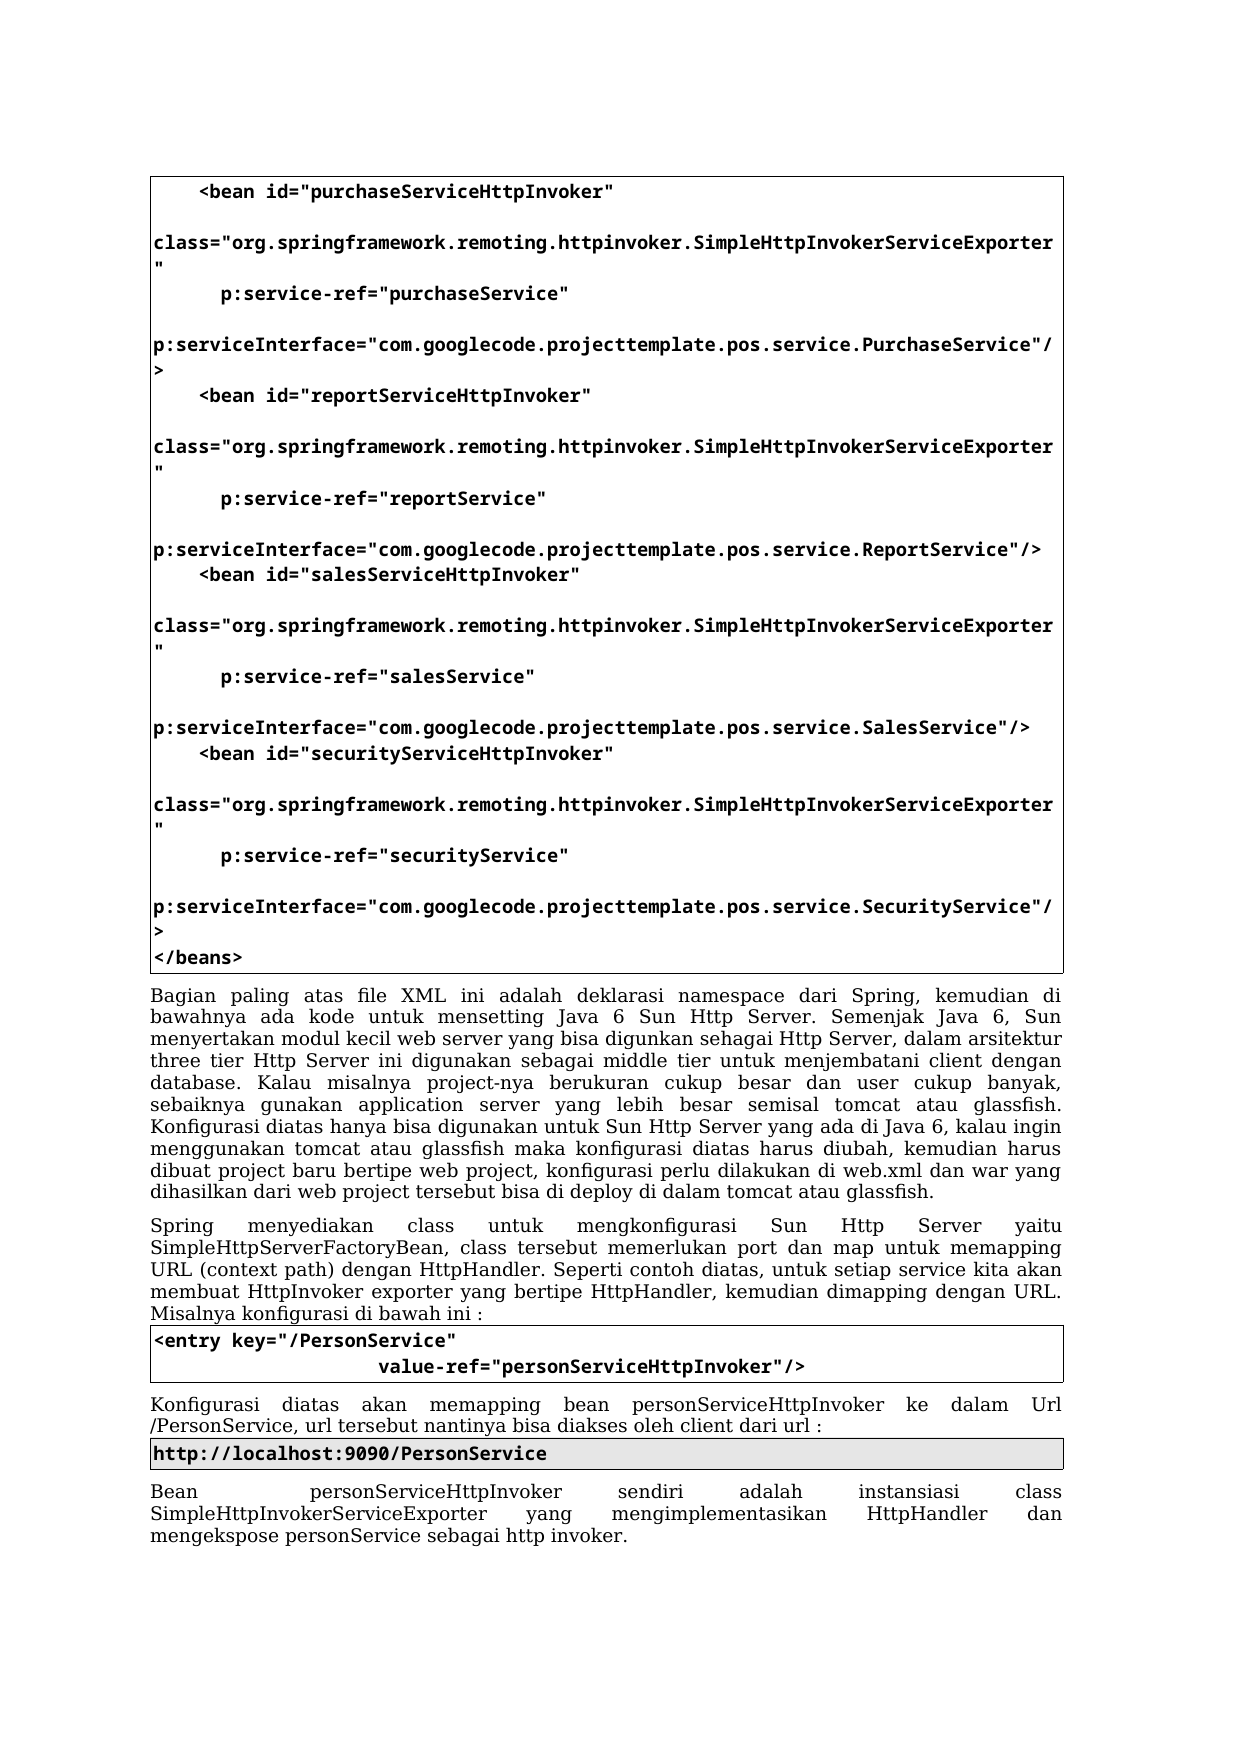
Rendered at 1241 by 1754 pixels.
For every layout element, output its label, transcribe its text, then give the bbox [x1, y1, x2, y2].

text class="org.springframework.remoting.httpinvoker.SimpleHttpInvokerServiceExporter" [151, 584, 1063, 660]
text <bean id="securityServiceHttpInvoker" [151, 737, 1063, 762]
text <entry key="/PersonService" [151, 1326, 1063, 1350]
text p:service-ref="salesService" [151, 660, 1063, 686]
text Spring menyediakan class untuk mengkonfigurasi Sun Http Server yaitu SimpleHttpServerFactoryBean, class tersebut memerlukan port dan map untuk memapping URL (context path) dengan HttpHandler. Seperti contoh diatas, untuk setiap service kita akan membuat HttpInvoker exporter yang bertipe HttpHandler, kemudian dimapping dengan URL. Misalnya konfigurasi di bawah ini : [150, 1215, 1063, 1324]
text class="org.springframework.remoting.httpinvoker.SimpleHttpInvokerServiceExporter" [151, 201, 1063, 278]
text p:serviceInterface="com.googlecode.projecttemplate.pos.service.ReportService"/> [151, 507, 1063, 558]
text Konfigurasi diatas akan memapping bean personServiceHttpInvoker ke dalam Url /PersonService, url tersebut nantinya bisa diakses oleh client dari url : [150, 1394, 1063, 1437]
text <bean id="purchaseServiceHttpInvoker" [151, 177, 1063, 201]
text Bean personServiceHttpInvoker sendiri adalah instansiasi class SimpleHttpInvokerServiceExporter yang mengimplementasikan HttpHandler dan mengekspose personService sebagai http invoker. [150, 1481, 1063, 1547]
text class="org.springframework.remoting.httpinvoker.SimpleHttpInvokerServiceExporter" [151, 405, 1063, 482]
text class="org.springframework.remoting.httpinvoker.SimpleHttpInvokerServiceExporter" [151, 762, 1063, 839]
text p:serviceInterface="com.googlecode.projecttemplate.pos.service.SecurityService"/> [151, 864, 1063, 941]
text <bean id="reportServiceHttpInvoker" [151, 380, 1063, 405]
text p:serviceInterface="com.googlecode.projecttemplate.pos.service.PurchaseService"/> [151, 303, 1063, 380]
text Bagian paling atas file XML ini adalah deklarasi namespace dari Spring, kemudian di bawahnya ada kode untuk mensetting Java 6 Sun Http Server. Semenjak Java 6, Sun menyertakan modul kecil web server yang bisa digunkan sehagai Http Server, dalam arsitektur three tier Http Server ini digunakan sebagai middle tier untuk menjembatani client dengan database. Kalau misalnya project-nya berukuran cukup besar dan user cukup banyak, sebaiknya gunakan application server yang lebih besar semisal tomcat atau glassfish. Konfigurasi diatas hanya bisa digunakan untuk Sun Http Server yang ada di Java 6, kalau ingin menggunakan tomcat atau glassfish maka konfigurasi diatas harus diubah, kemudian harus dibuat project baru bertipe web project, konfigurasi perlu dilakukan di web.xml dan war yang dihasilkan dari web project tersebut bisa di deploy di dalam tomcat atau glassfish. [150, 985, 1063, 1203]
text p:service-ref="securityService" [151, 839, 1063, 864]
text p:serviceInterface="com.googlecode.projecttemplate.pos.service.SalesService"/> [151, 686, 1063, 737]
text p:service-ref="reportService" [151, 482, 1063, 507]
text value-ref="personServiceHttpInvoker"/> [151, 1350, 1063, 1382]
text </beans> [151, 941, 1063, 973]
text p:service-ref="purchaseService" [151, 278, 1063, 303]
text <bean id="salesServiceHttpInvoker" [151, 558, 1063, 584]
text http://localhost:9090/PersonService [151, 1439, 1063, 1469]
